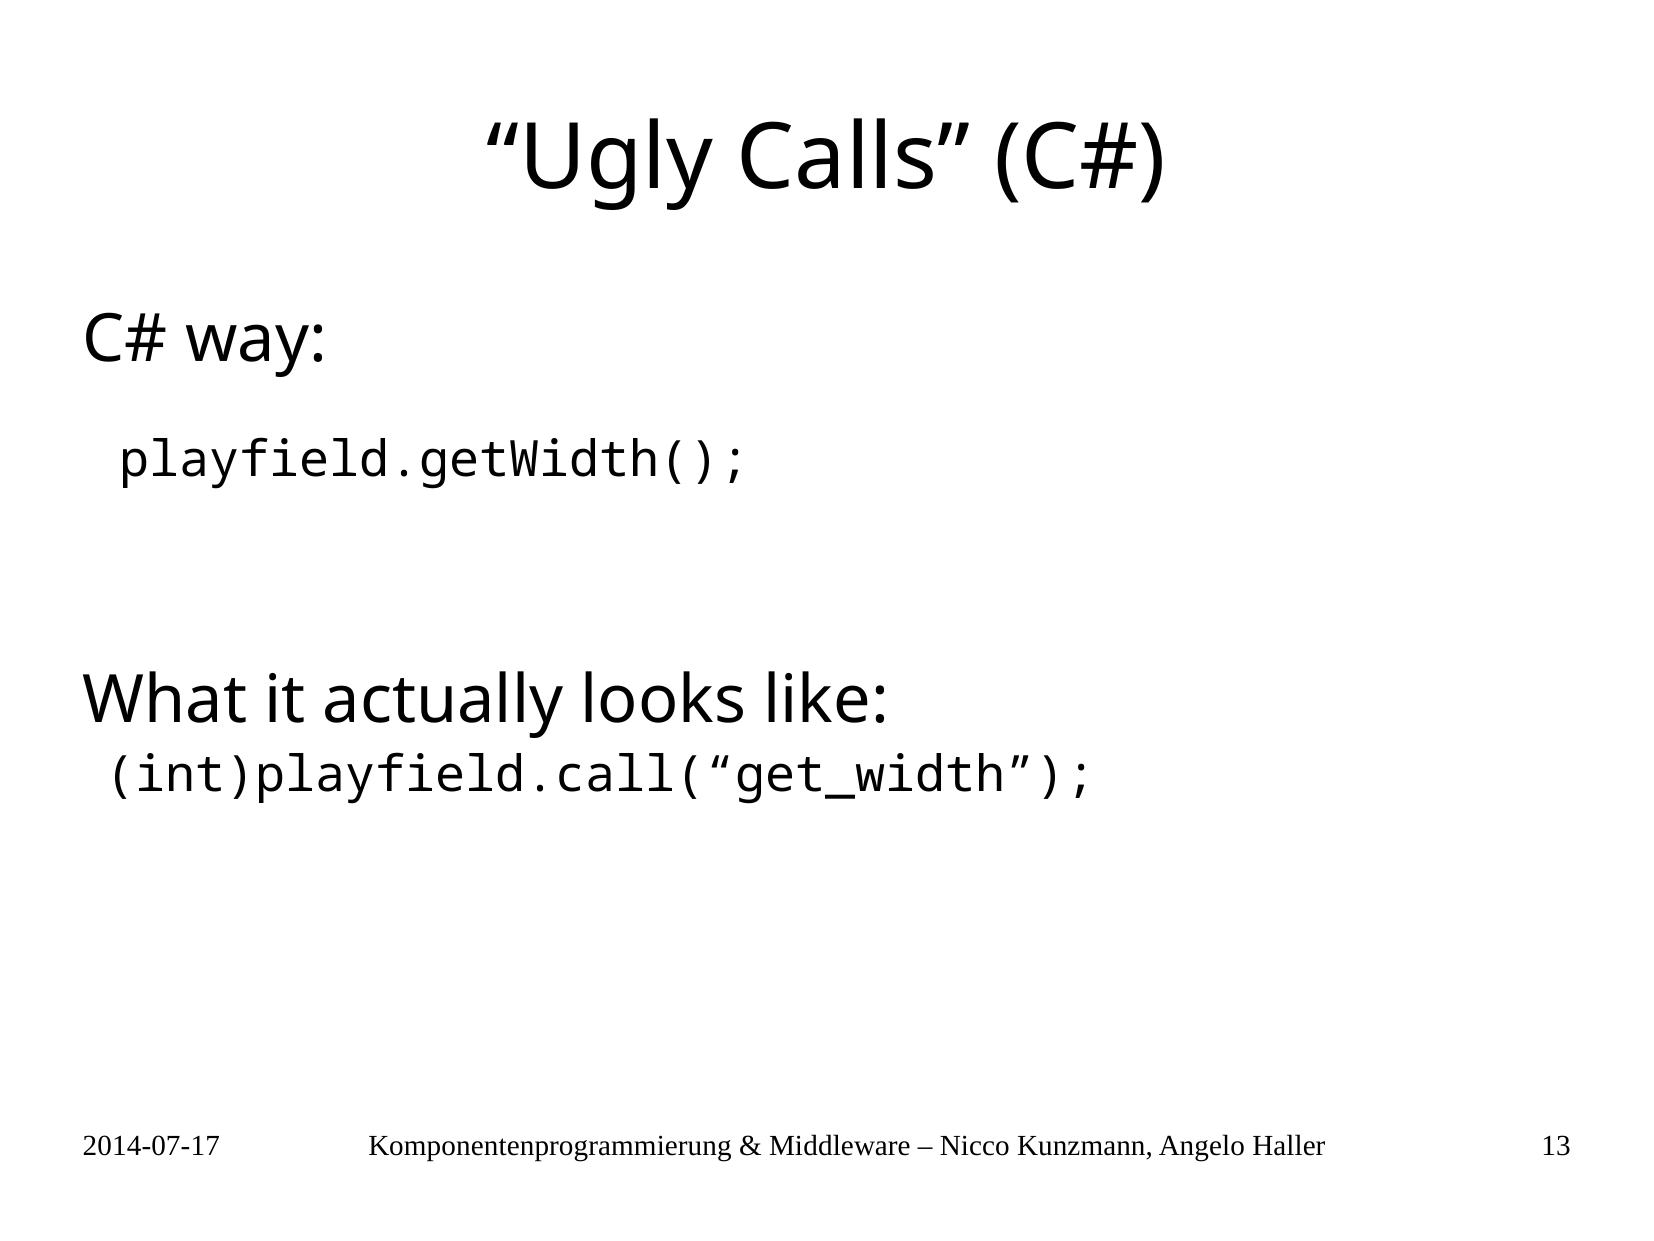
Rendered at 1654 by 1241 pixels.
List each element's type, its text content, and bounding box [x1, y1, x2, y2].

list C# way: What it actually looks like: [82, 290, 1571, 1010]
title “Ugly Calls” (C#) [82, 49, 1571, 257]
